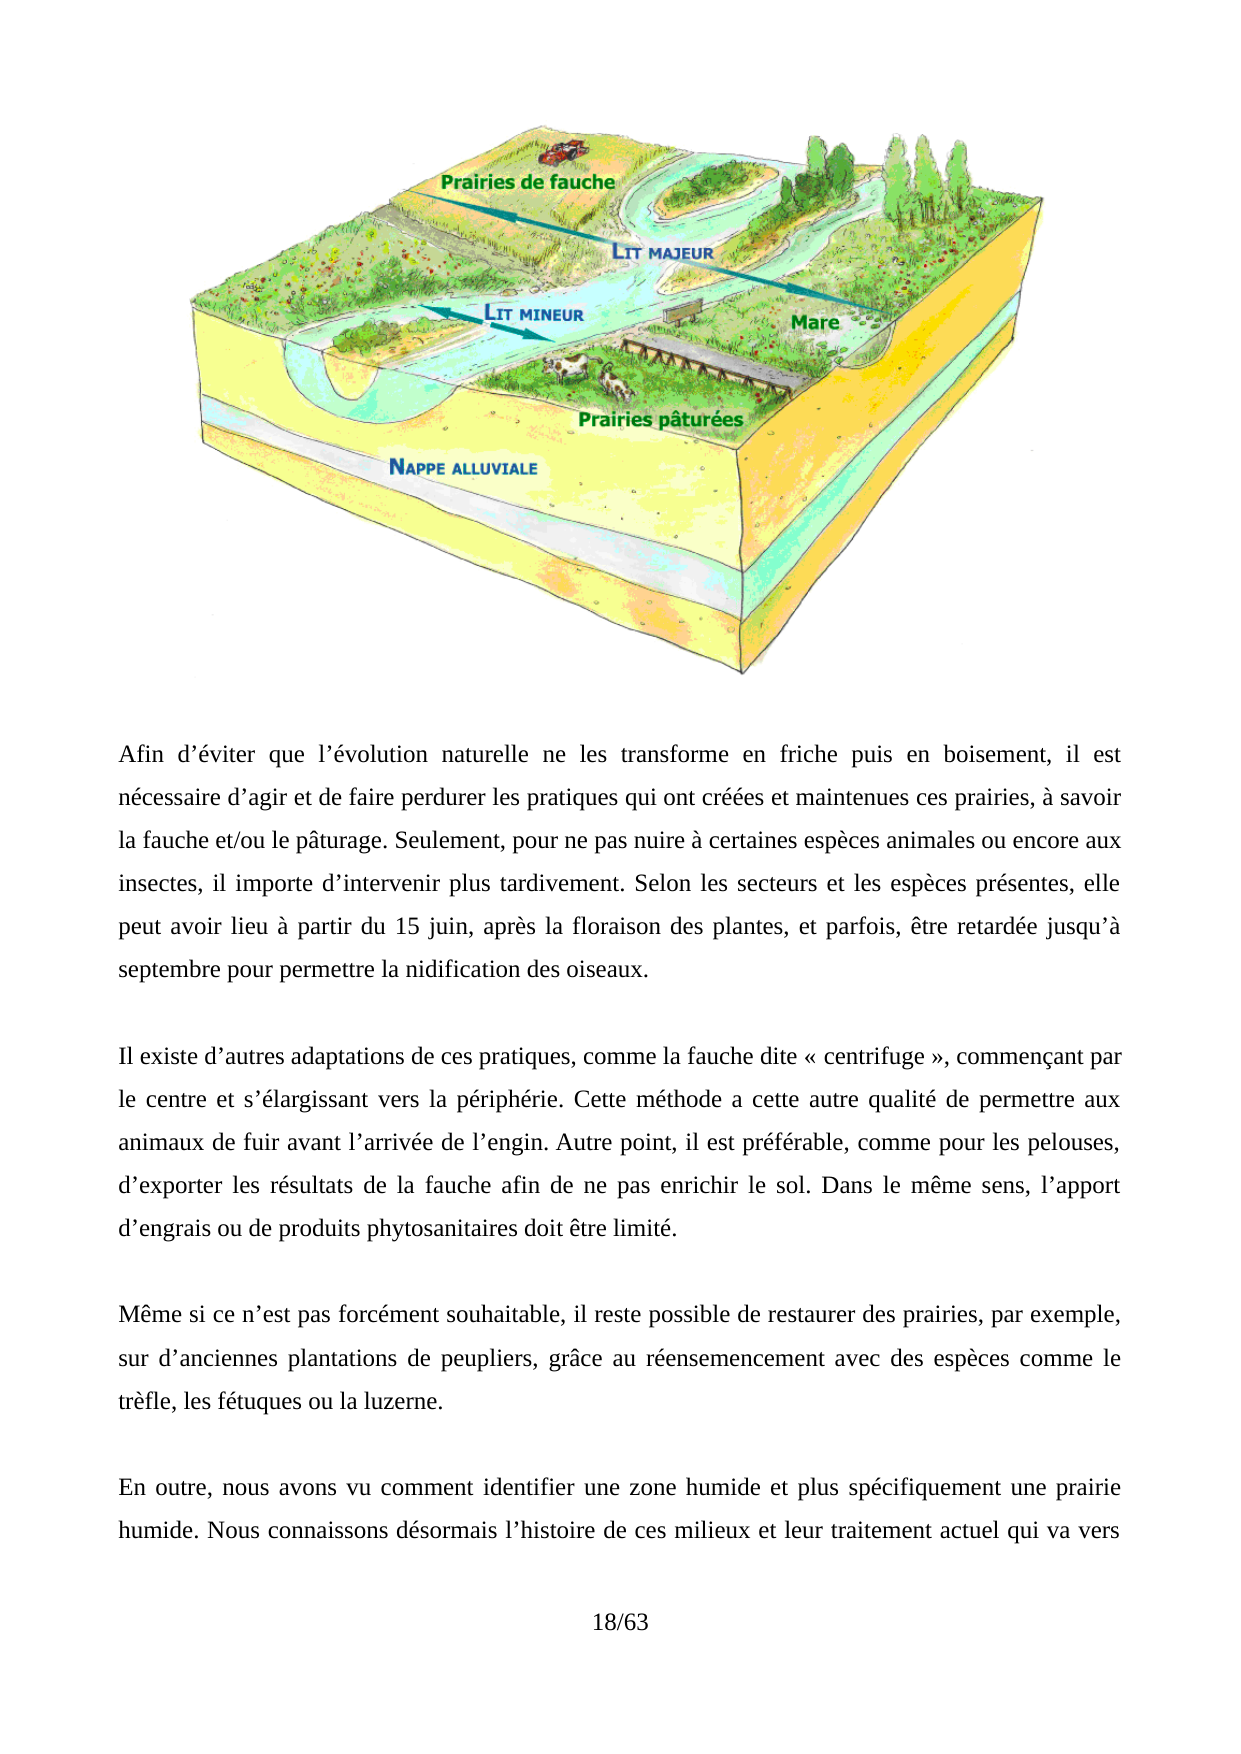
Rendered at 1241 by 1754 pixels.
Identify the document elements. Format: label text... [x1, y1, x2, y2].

text Il existe d’autres adaptations de ces pratiques, comme la fauche dite « centrifuge », commençant par le centre et s’élargissant vers la périphérie. Cette méthode a cette autre qualité de permettre aux animaux de fuir avant l’arrivée de l’engin. Autre point, il est préférable, comme pour les pelouses, d’exporter les résultats de la fauche afin de ne pas enrichir le sol. Dans le même sens, l’apport d’engrais ou de produits phytosanitaires doit être limité. [118, 1041, 1122, 1242]
picture [186, 118, 1054, 682]
text Même si ce n’est pas forcément souhaitable, il reste possible de restaurer des prairies, par exemple, sur d’anciennes plantations de peupliers, grâce au réensemencement avec des espèces comme le trèfle, les fétuques ou la luzerne. [118, 1299, 1122, 1414]
text En outre, nous avons vu comment identifier une zone humide et plus spécifiquement une prairie humide. Nous connaissons désormais l’histoire de ces milieux et leur traitement actuel qui va vers [118, 1472, 1122, 1544]
text Afin d’éviter que l’évolution naturelle ne les transforme en friche puis en boisement, il est nécessaire d’agir et de faire perdurer les pratiques qui ont créées et maintenues ces prairies, à savoir la fauche et/ou le pâturage. Seulement, pour ne pas nuire à certaines espèces animales ou encore aux insectes, il importe d’intervenir plus tardivement. Selon les secteurs et les espèces présentes, elle peut avoir lieu à partir du 15 juin, après la floraison des plantes, et parfois, être retardée jusqu’à septembre pour permettre la nidification des oiseaux. [118, 739, 1122, 983]
